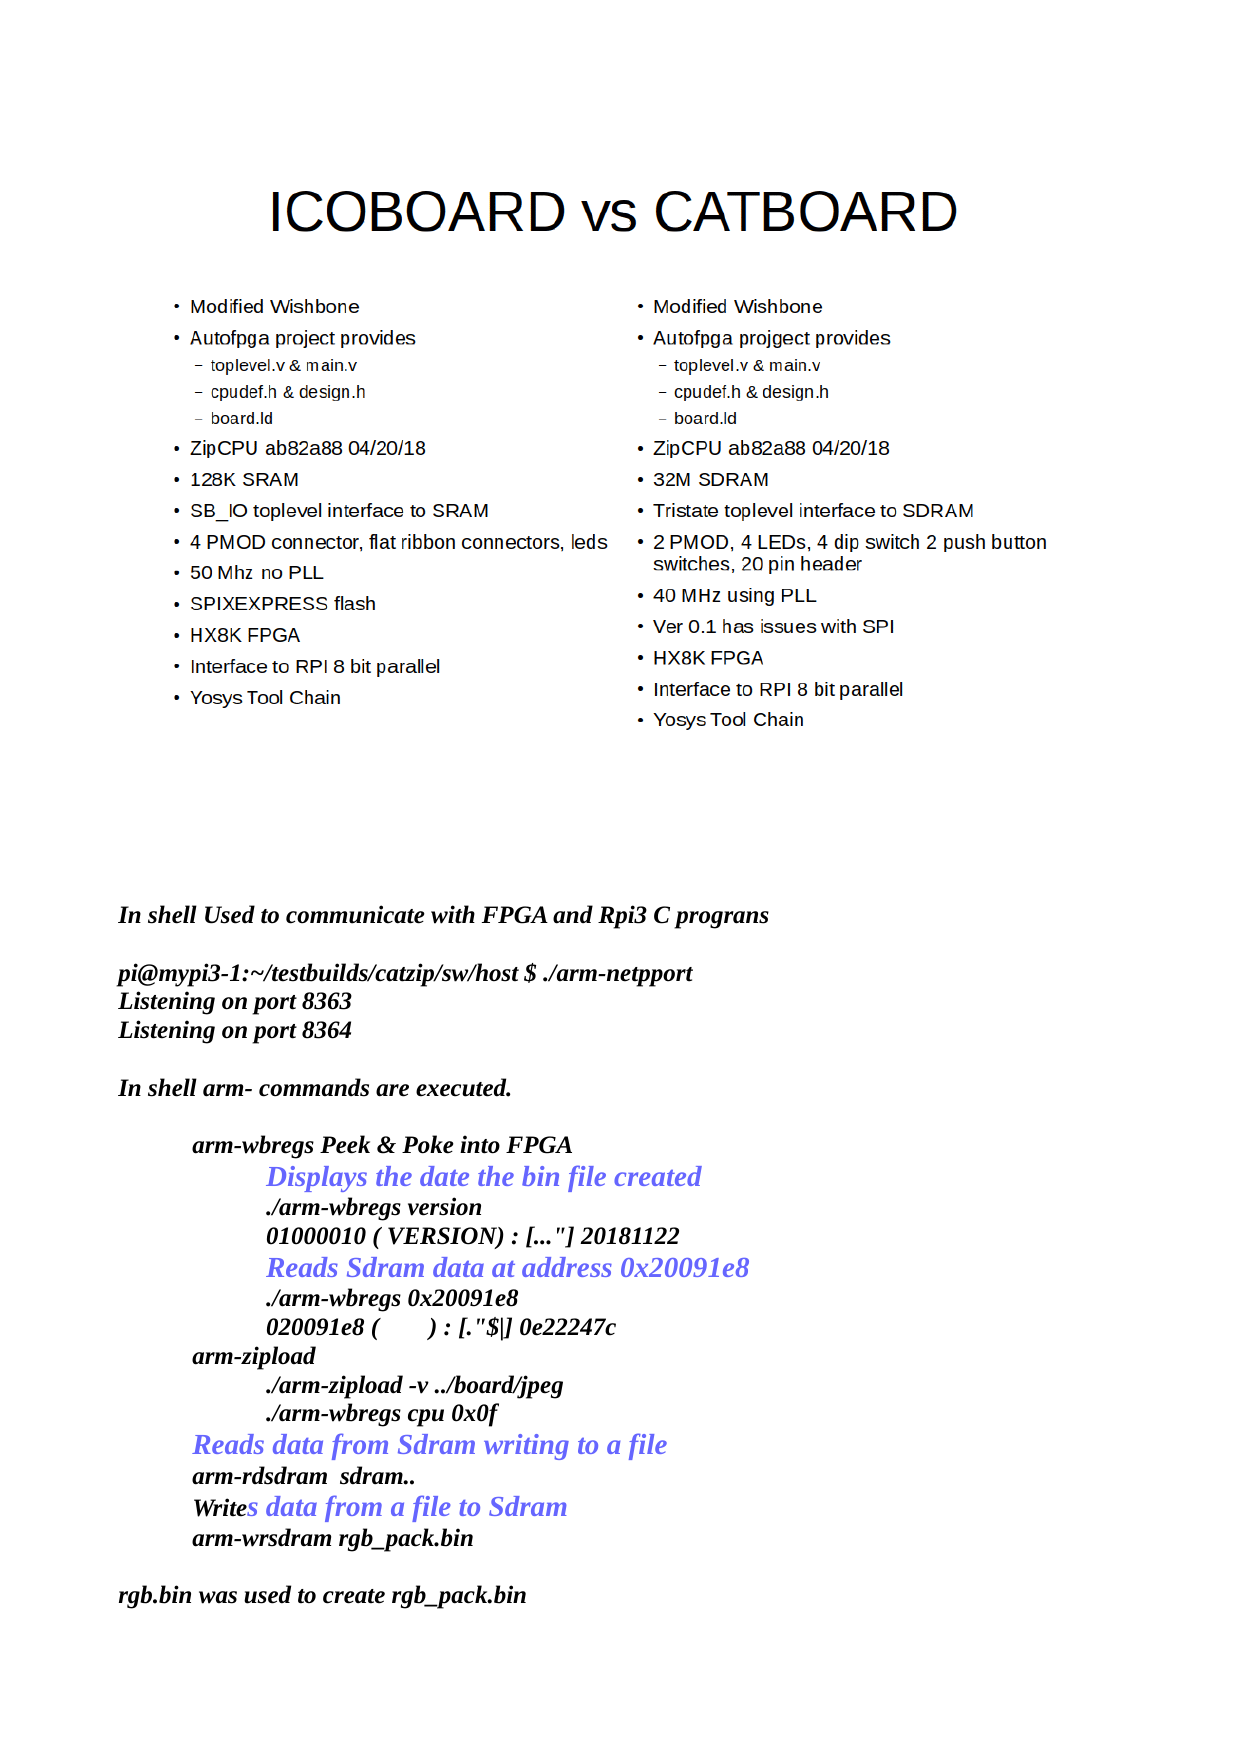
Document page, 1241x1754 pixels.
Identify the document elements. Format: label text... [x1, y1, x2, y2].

text Writes data from a file to Sdram [118, 1489, 1122, 1523]
text ./arm-wbregs cpu 0x0f [118, 1398, 1122, 1427]
text arm-wrsdram rgb_pack.bin [118, 1523, 1122, 1552]
text rgb.bin was used to create rgb_pack.bin [118, 1581, 1122, 1609]
text ./arm-zipload -v ../board/jpeg [118, 1370, 1122, 1398]
text Reads Sdram data at address 0x20091e8 [118, 1250, 1122, 1283]
text 01000010 ( VERSION) : [..."] 20181122 [118, 1221, 1122, 1250]
text ./arm-wbregs version [118, 1192, 1122, 1221]
text Listening on port 8363 [118, 986, 1122, 1015]
text In shell arm- commands are executed. [118, 1073, 1122, 1101]
text arm-wbregs Peek & Poke into FPGA [118, 1130, 1122, 1159]
text ./arm-wbregs 0x20091e8 [118, 1283, 1122, 1312]
text Displays the date the bin file created [118, 1159, 1122, 1192]
text Listening on port 8364 [118, 1015, 1122, 1044]
text 020091e8 ( ) : [."$|] 0e22247c [118, 1312, 1122, 1341]
text arm-rdsdram sdram.. [118, 1461, 1122, 1489]
text pi@mypi3-1:~/testbuilds/catzip/sw/host $ ./arm-netpport [118, 958, 1122, 986]
picture [118, 118, 1123, 872]
text In shell Used to communicate with FPGA and Rpi3 C prograns [118, 900, 1122, 929]
text arm-zipload [118, 1341, 1122, 1370]
text Reads data from Sdram writing to a file [118, 1427, 1122, 1461]
